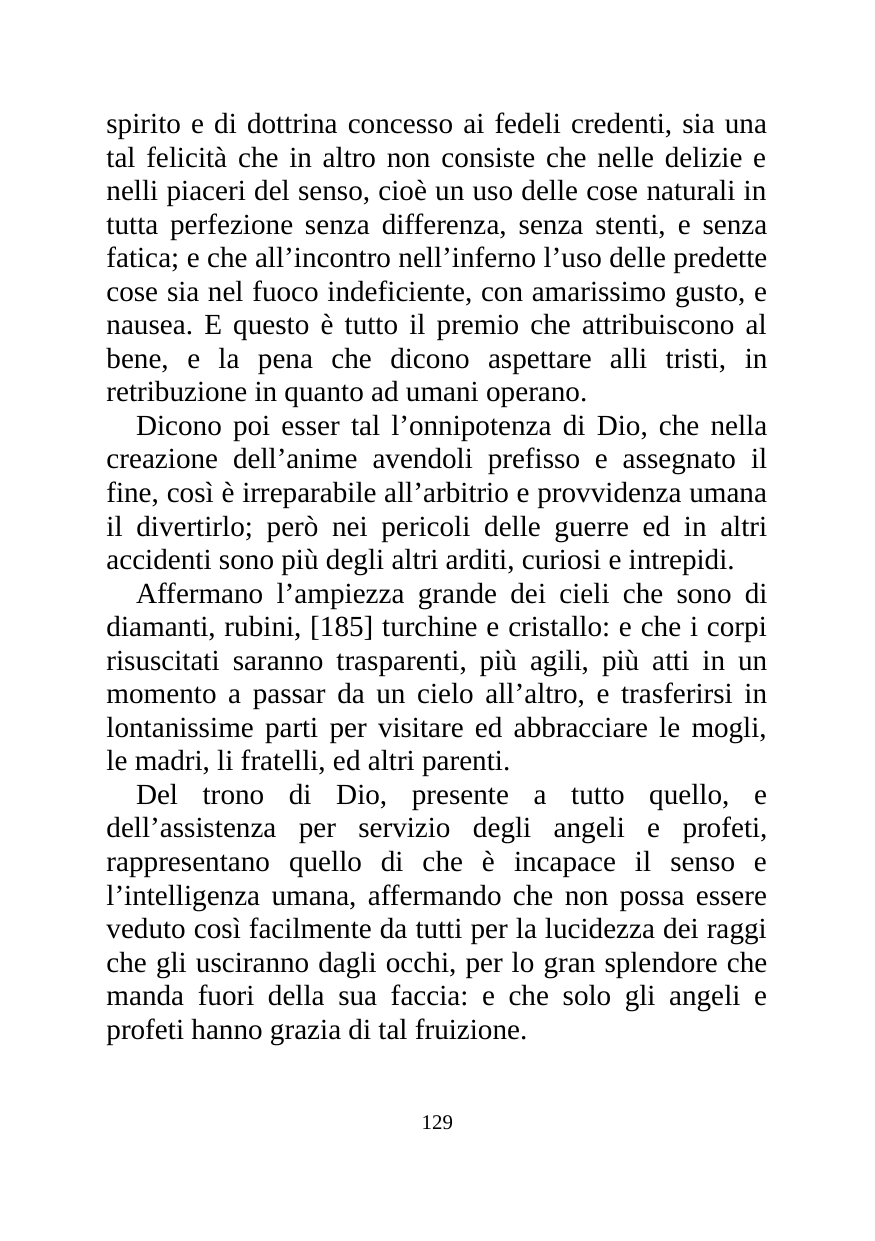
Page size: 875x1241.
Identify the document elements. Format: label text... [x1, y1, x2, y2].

text Dicono poi esser tal l’onnipotenza di Dio, che nella creazione dell’anime avendoli prefisso e assegnato il fine, così è irreparabile all’arbitrio e provvidenza umana il divertirlo; però nei pericoli delle guerre ed in altri accidenti sono più degli altri arditi, curiosi e intrepidi. [106, 408, 768, 576]
text spirito e di dottrina concesso ai fedeli credenti, sia una tal felicità che in altro non consiste che nelle delizie e nelli piaceri del senso, cioè un uso delle cose naturali in tutta perfezione senza differenza, senza stenti, e senza fatica; e che all’incontro nell’inferno l’uso delle predette cose sia nel fuoco indeficiente, con amarissimo gusto, e nausea. E questo è tutto il premio che attribuiscono al bene, e la pena che dicono aspettare alli tristi, in retribuzione in quanto ad umani operano. [106, 106, 768, 408]
text Affermano l’ampiezza grande dei cieli che sono di diamanti, rubini, [185] turchine e cristallo: e che i corpi risuscitati saranno trasparenti, più agili, più atti in un momento a passar da un cielo all’altro, e trasferirsi in lontanissime parti per visitare ed abbracciare le mogli, le madri, li fratelli, ed altri parenti. [106, 576, 768, 777]
text Del trono di Dio, presente a tutto quello, e dell’assistenza per servizio degli angeli e profeti, rappresentano quello di che è incapace il senso e l’intelligenza umana, affermando che non possa essere veduto così facilmente da tutti per la lucidezza dei raggi che gli usciranno dagli occhi, per lo gran splendore che manda fuori della sua faccia: e che solo gli angeli e profeti hanno grazia di tal fruizione. [106, 777, 768, 1045]
